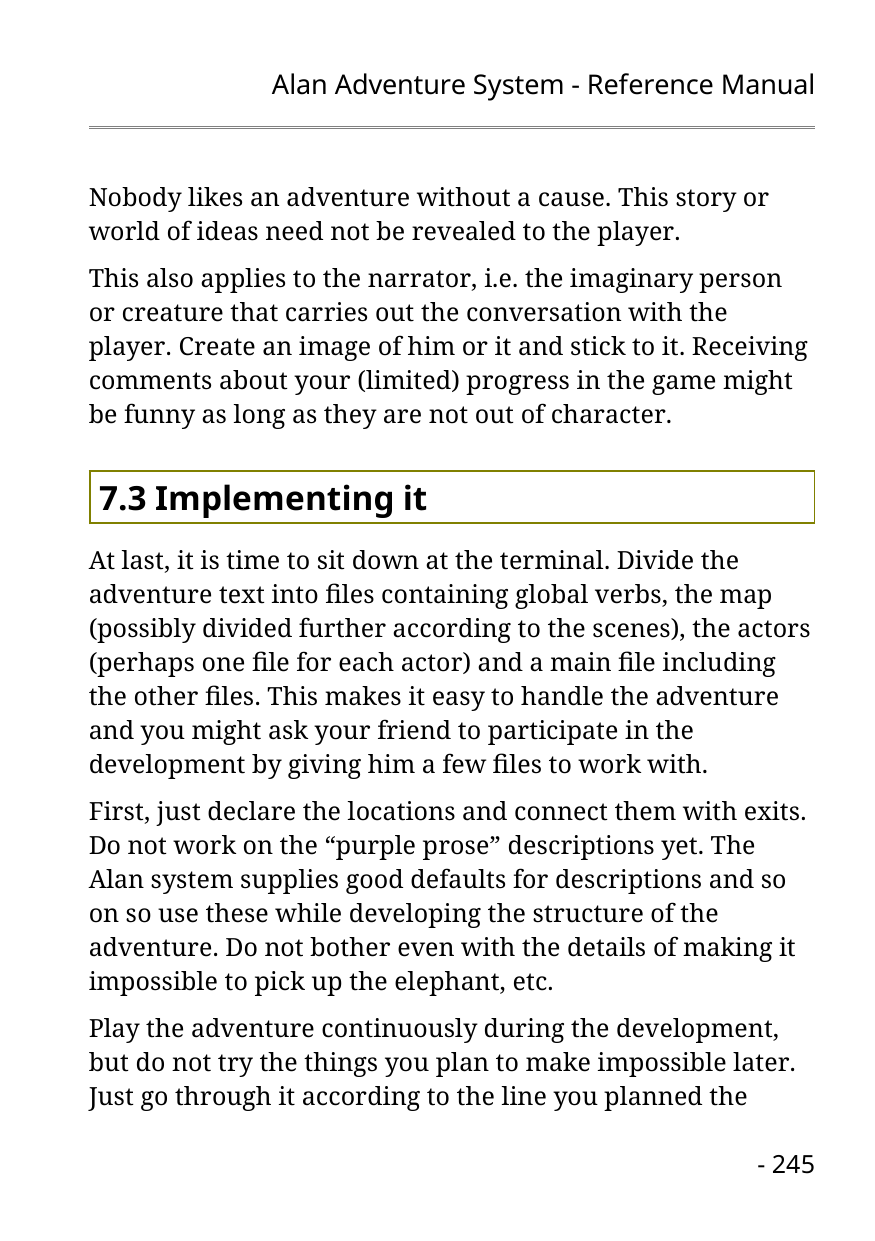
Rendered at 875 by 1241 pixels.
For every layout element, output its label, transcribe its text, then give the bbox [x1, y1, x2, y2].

text Play the adventure continuously during the development, but do not try the things you plan to make impossible later. Just go through it according to the line you planned the [88, 1011, 815, 1112]
text First, just declare the locations and connect them with exits. Do not work on the “purple prose” descriptions yet. The Alan system supplies good defaults for descriptions and so on so use these while developing the structure of the adventure. Do not bother even with the details of making it impossible to pick up the elephant, etc. [88, 794, 815, 998]
text No­body likes an adventure without a cause. This story or world of ideas need not be revealed to the player. [88, 180, 815, 248]
text This also applies to the narrator, i.e. the imaginary person or creature that car­ries out the conversation with the player. Create an image of him or it and stick to it. Receiving comments about your (limited) progress in the game might be funny as long as they are not out of character. [88, 261, 815, 431]
subtitle Implementing it [91, 472, 814, 522]
text At last, it is time to sit down at the terminal. Divide the adventure text into files containing global verbs, the map (possibly divided further according to the scenes), the actors (perhaps one file for each actor) and a main file including the other files. This makes it easy to handle the adventure and you might ask your friend to participate in the development by giving him a few files to work with. [88, 543, 815, 781]
